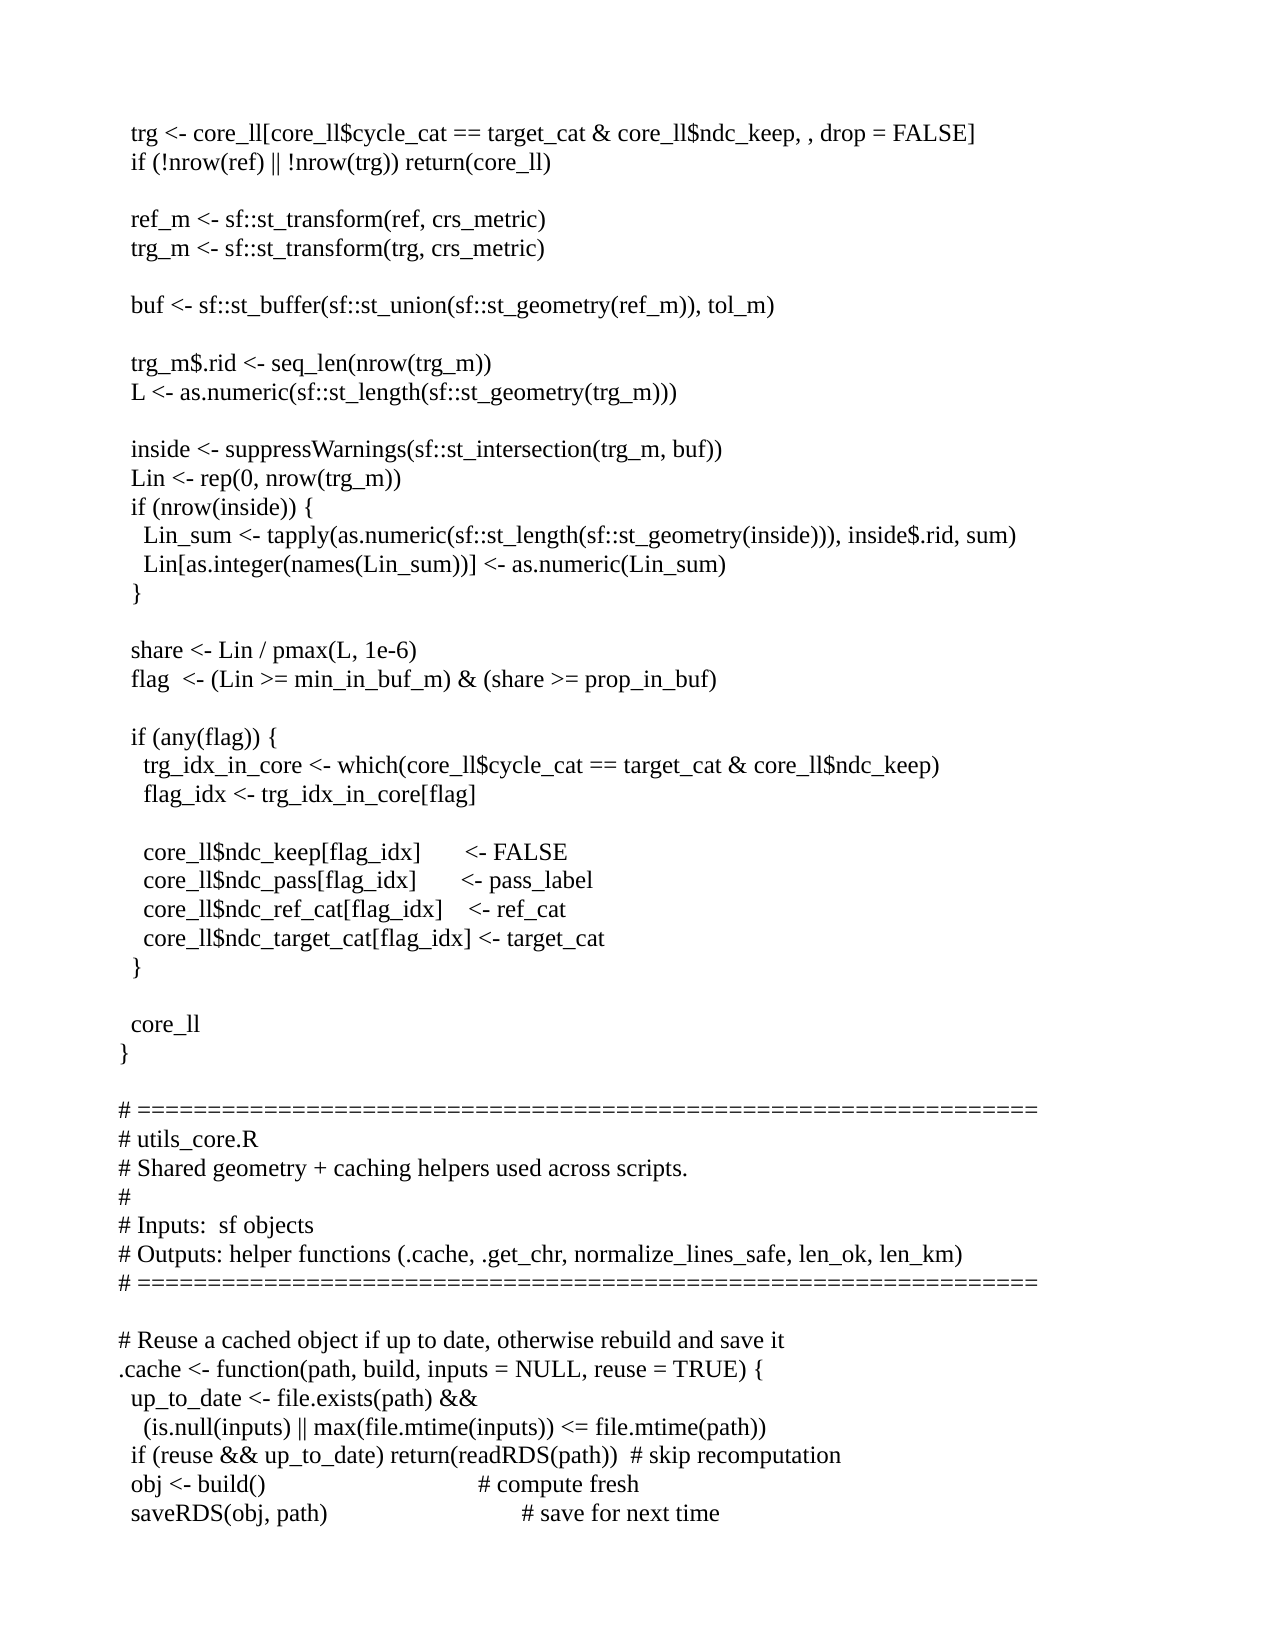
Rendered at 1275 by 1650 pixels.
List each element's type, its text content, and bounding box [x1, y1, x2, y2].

text # Shared geometry + caching helpers used across scripts. [118, 1153, 1157, 1182]
text buf <- sf::st_buffer(sf::st_union(sf::st_geometry(ref_m)), tol_m) [118, 291, 1157, 319]
text core_ll$ndc_pass[flag_idx] <- pass_label [118, 866, 1157, 894]
text if (!nrow(ref) || !nrow(trg)) return(core_ll) [118, 147, 1157, 176]
text core_ll$ndc_keep[flag_idx] <- FALSE [118, 837, 1157, 866]
text trg <- core_ll[core_ll$cycle_cat == target_cat & core_ll$ndc_keep, , drop = FALSE] [118, 118, 1157, 147]
text # ================================================================ [118, 1268, 1157, 1297]
text saveRDS(obj, path) # save for next time [118, 1498, 1157, 1527]
text # ================================================================ [118, 1096, 1157, 1124]
text } [118, 952, 1157, 981]
text (is.null(inputs) || max(file.mtime(inputs)) <= file.mtime(path)) [118, 1412, 1157, 1441]
text # Reuse a cached object if up to date, otherwise rebuild and save it [118, 1326, 1157, 1354]
text if (any(flag)) { [118, 722, 1157, 751]
text trg_m <- sf::st_transform(trg, crs_metric) [118, 233, 1157, 262]
text share <- Lin / pmax(L, 1e-6) [118, 636, 1157, 664]
text # [118, 1182, 1157, 1211]
text Lin_sum <- tapply(as.numeric(sf::st_length(sf::st_geometry(inside))), inside$.rid, sum) [118, 521, 1157, 549]
text core_ll$ndc_ref_cat[flag_idx] <- ref_cat [118, 894, 1157, 923]
text } [118, 1038, 1157, 1067]
text inside <- suppressWarnings(sf::st_intersection(trg_m, buf)) [118, 434, 1157, 463]
text obj <- build() # compute fresh [118, 1469, 1157, 1498]
text if (nrow(inside)) { [118, 492, 1157, 521]
text } [118, 578, 1157, 607]
text flag <- (Lin >= min_in_buf_m) & (share >= prop_in_buf) [118, 664, 1157, 693]
text core_ll [118, 1009, 1157, 1038]
text if (reuse && up_to_date) return(readRDS(path)) # skip recomputation [118, 1441, 1157, 1469]
text Lin <- rep(0, nrow(trg_m)) [118, 463, 1157, 492]
text # Inputs: sf objects [118, 1211, 1157, 1239]
text trg_m$.rid <- seq_len(nrow(trg_m)) [118, 348, 1157, 377]
text Lin[as.integer(names(Lin_sum))] <- as.numeric(Lin_sum) [118, 549, 1157, 578]
text trg_idx_in_core <- which(core_ll$cycle_cat == target_cat & core_ll$ndc_keep) [118, 751, 1157, 779]
text .cache <- function(path, build, inputs = NULL, reuse = TRUE) { [118, 1354, 1157, 1383]
text core_ll$ndc_target_cat[flag_idx] <- target_cat [118, 923, 1157, 952]
text L <- as.numeric(sf::st_length(sf::st_geometry(trg_m))) [118, 377, 1157, 406]
text up_to_date <- file.exists(path) && [118, 1383, 1157, 1412]
text # Outputs: helper functions (.cache, .get_chr, normalize_lines_safe, len_ok, len_km) [118, 1239, 1157, 1268]
text flag_idx <- trg_idx_in_core[flag] [118, 779, 1157, 808]
text ref_m <- sf::st_transform(ref, crs_metric) [118, 204, 1157, 233]
text # utils_core.R [118, 1124, 1157, 1153]
